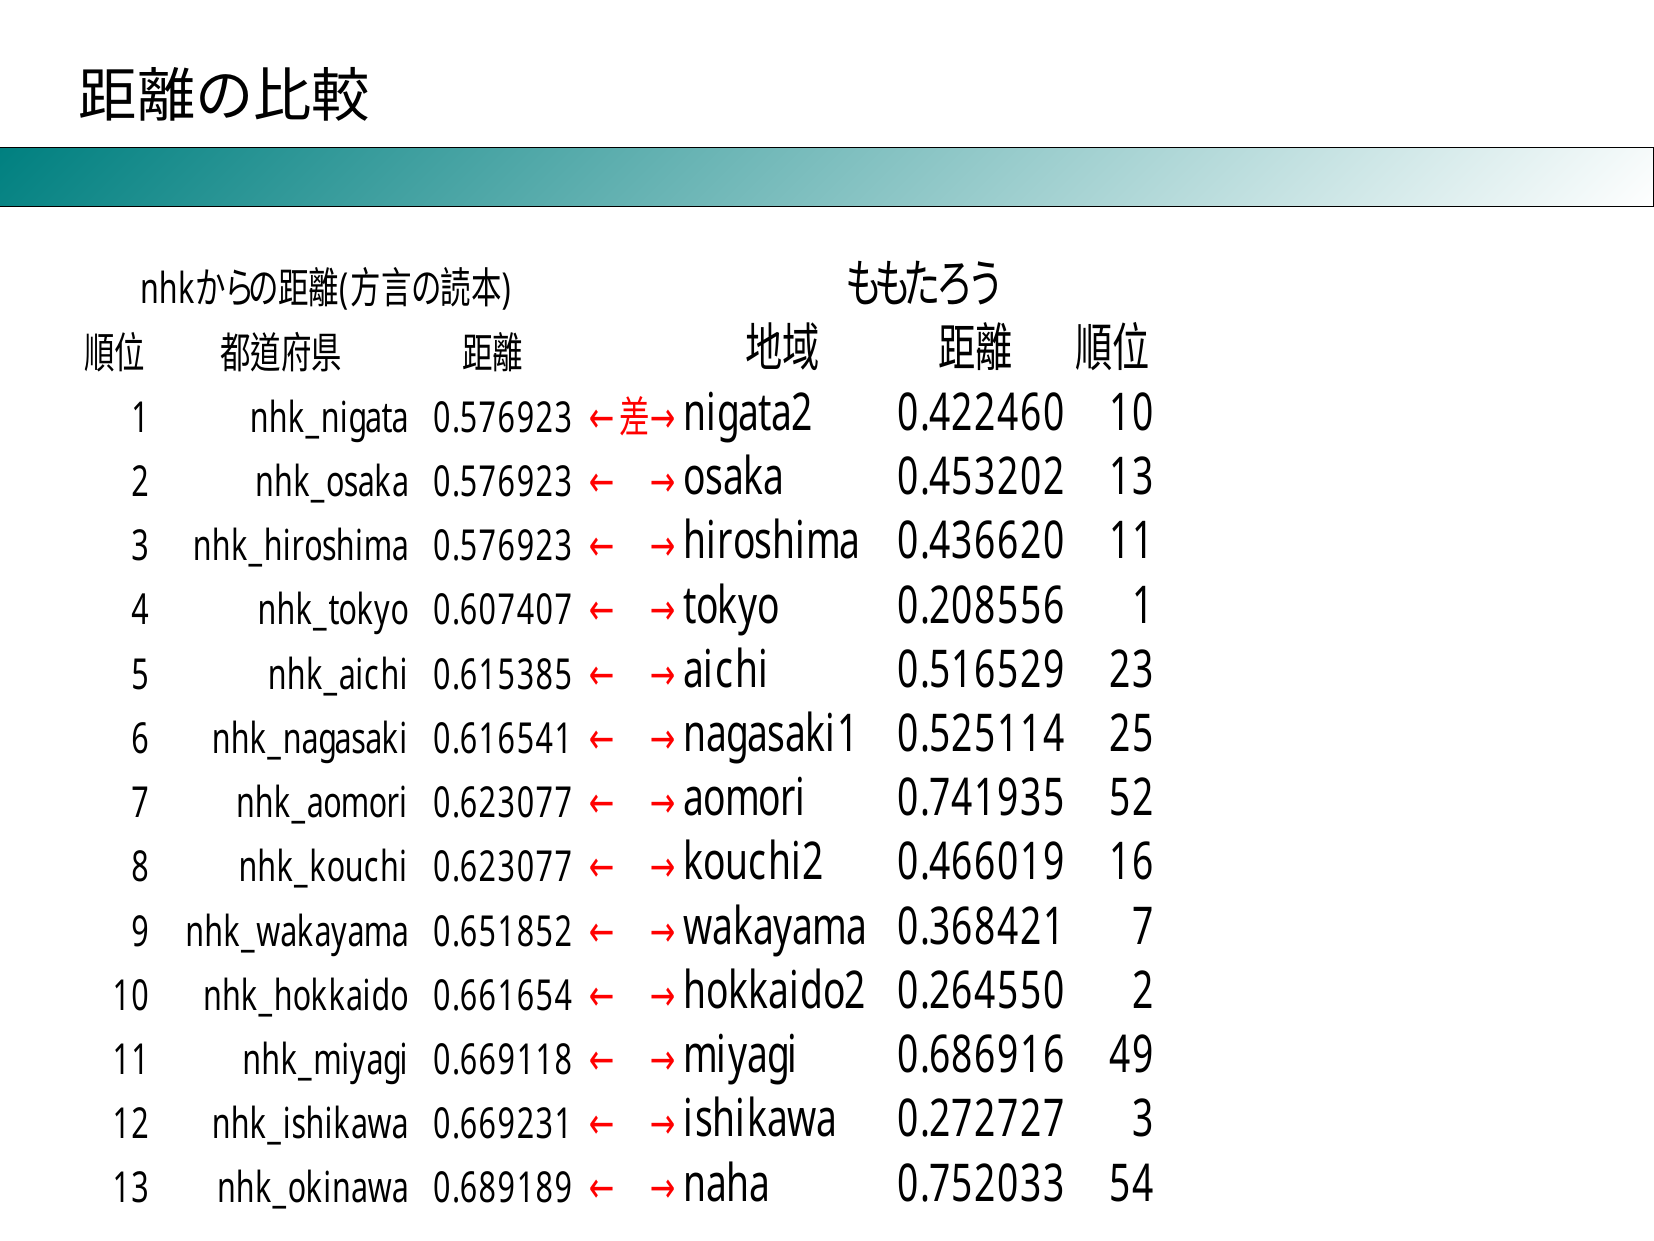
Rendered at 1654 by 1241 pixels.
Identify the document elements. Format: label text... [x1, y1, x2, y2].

text_box 距離の比較 [61, 38, 521, 138]
chart [77, 250, 1268, 1217]
